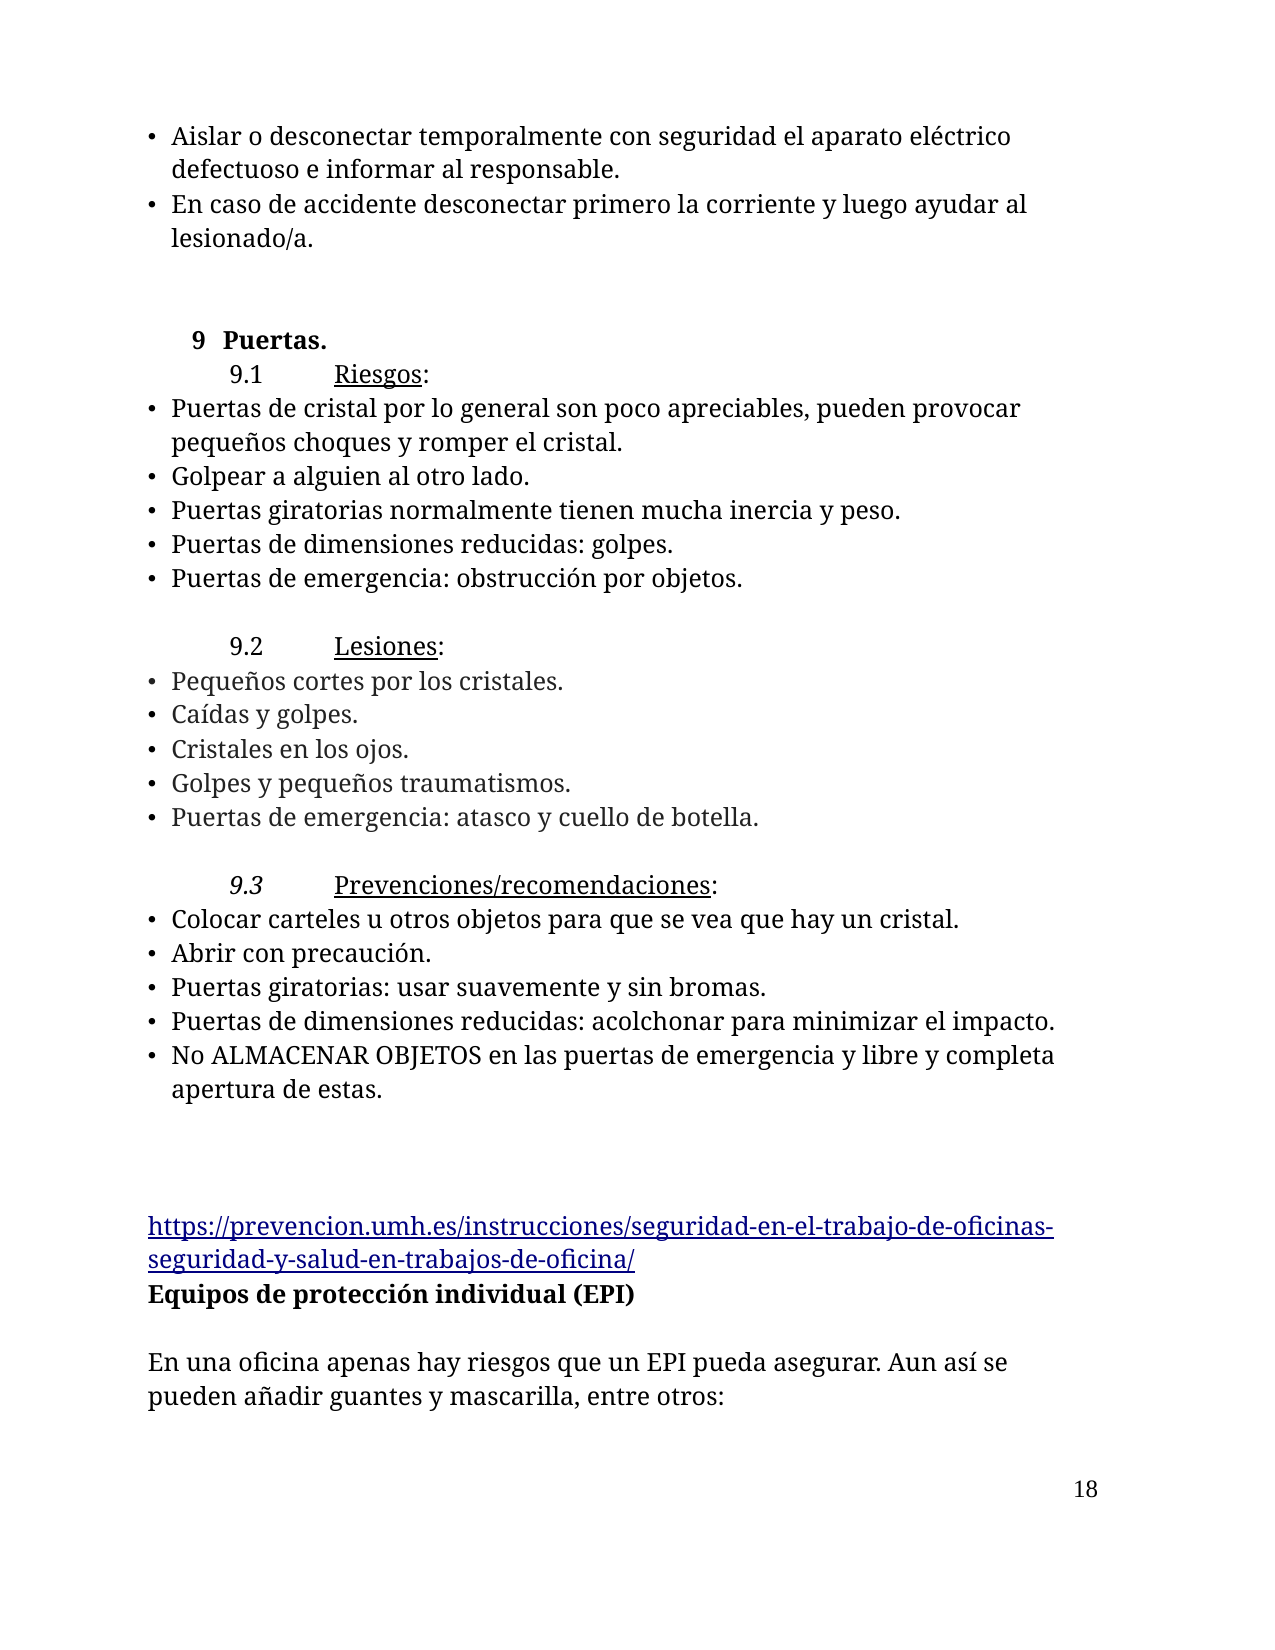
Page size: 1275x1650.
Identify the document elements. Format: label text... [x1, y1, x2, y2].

text https://prevencion.umh.es/instrucciones/seguridad-en-el-trabajo-de-oficinas-seguridad-y-salud-en-trabajos-de-oficina/ [148, 1208, 1098, 1276]
list Puertas de emergencia: obstrucción por objetos. [148, 561, 1098, 595]
list Pequeños cortes por los cristales. [148, 663, 1098, 697]
list Puertas giratorias normalmente tienen mucha inercia y peso. [148, 493, 1098, 527]
list No ALMACENAR OBJETOS en las puertas de emergencia y libre y completa apertura de estas. [148, 1038, 1098, 1106]
text Equipos de protección individual (EPI) [148, 1276, 1098, 1310]
list Golpear a alguien al otro lado. [148, 459, 1098, 493]
list Puertas de dimensiones reducidas: acolchonar para minimizar el impacto. [148, 1004, 1098, 1038]
list Puertas de emergencia: atasco y cuello de botella. [148, 799, 1098, 833]
list Puertas. [185, 322, 1098, 357]
list Puertas giratorias: usar suavemente y sin bromas. [148, 970, 1098, 1004]
list Lesiones: [223, 629, 1098, 663]
list Aislar o desconectar temporalmente con seguridad el aparato eléctrico defectuoso e informar al responsable. [148, 118, 1098, 186]
list Caídas y golpes. [148, 697, 1098, 731]
list Cristales en los ojos. [148, 731, 1098, 765]
list En caso de accidente desconectar primero la corriente y luego ayudar al lesionado/a. [148, 186, 1098, 254]
list Golpes y pequeños traumatismos. [148, 765, 1098, 799]
list Abrir con precaución. [148, 936, 1098, 970]
list Colocar carteles u otros objetos para que se vea que hay un cristal. [148, 902, 1098, 936]
list Prevenciones/recomendaciones: [223, 867, 1098, 902]
text En una oficina apenas hay riesgos que un EPI pueda asegurar. Aun así se pueden añadir guantes y mascarilla, entre otros: [148, 1344, 1098, 1412]
list Riesgos: [223, 357, 1098, 391]
list Puertas de dimensiones reducidas: golpes. [148, 527, 1098, 561]
list Puertas de cristal por lo general son poco apreciables, pueden provocar pequeños choques y romper el cristal. [148, 391, 1098, 459]
